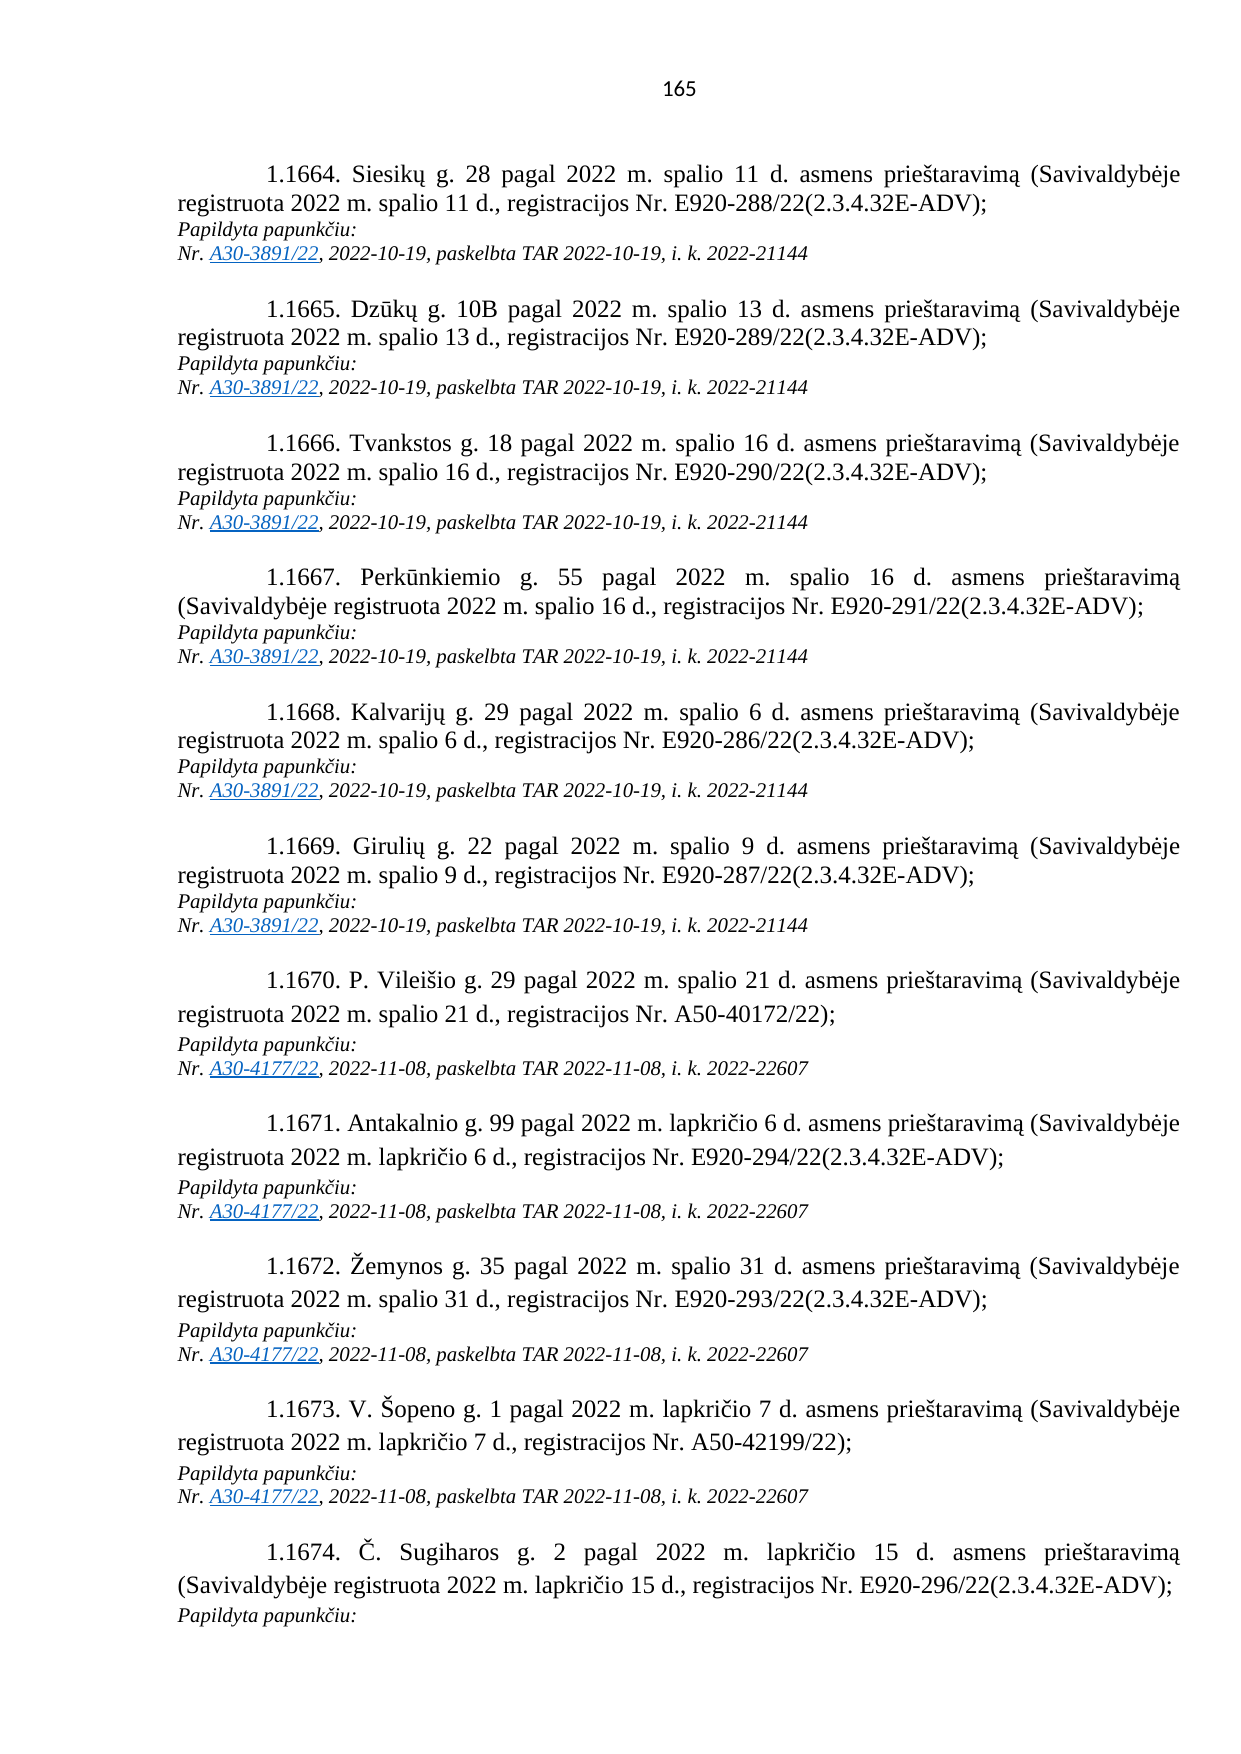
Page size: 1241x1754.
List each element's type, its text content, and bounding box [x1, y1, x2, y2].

text Papildyta papunkčiu: [177, 1032, 1181, 1056]
text Papildyta papunkčiu: [177, 1460, 1181, 1484]
text Papildyta papunkčiu: [177, 217, 1181, 241]
text Papildyta papunkčiu: [177, 486, 1181, 510]
text 1.1672. Žemynos g. 35 pagal 2022 m. spalio 31 d. asmens prieštaravimą (Savivaldybėje registruota 2022 m. spalio 31 d., registracijos Nr. E920-293/22(2.3.4.32E-ADV); [177, 1251, 1181, 1313]
text Papildyta papunkčiu: [177, 889, 1181, 913]
text 1.1664. Siesikų g. 28 pagal 2022 m. spalio 11 d. asmens prieštaravimą (Savivaldybėje registruota 2022 m. spalio 11 d., registracijos Nr. E920-288/22(2.3.4.32E-ADV); [177, 159, 1181, 217]
text Papildyta papunkčiu: [177, 1603, 1181, 1627]
text Papildyta papunkčiu: [177, 620, 1181, 644]
text 1.1670. P. Vileišio g. 29 pagal 2022 m. spalio 21 d. asmens prieštaravimą (Savivaldybėje registruota 2022 m. spalio 21 d., registracijos Nr. A50-40172/22); [177, 966, 1181, 1027]
text Nr. A30-3891/22, 2022-10-19, paskelbta TAR 2022-10-19, i. k. 2022-21144 [177, 644, 1181, 668]
text Nr. A30-3891/22, 2022-10-19, paskelbta TAR 2022-10-19, i. k. 2022-21144 [177, 778, 1181, 802]
text 1.1667. Perkūnkiemio g. 55 pagal 2022 m. spalio 16 d. asmens prieštaravimą (Savivaldybėje registruota 2022 m. spalio 16 d., registracijos Nr. E920-291/22(2.3.4.32E-ADV); [177, 562, 1181, 620]
text 1.1673. V. Šopeno g. 1 pagal 2022 m. lapkričio 7 d. asmens prieštaravimą (Savivaldybėje registruota 2022 m. lapkričio 7 d., registracijos Nr. A50-42199/22); [177, 1394, 1181, 1456]
text 1.1666. Tvankstos g. 18 pagal 2022 m. spalio 16 d. asmens prieštaravimą (Savivaldybėje registruota 2022 m. spalio 16 d., registracijos Nr. E920-290/22(2.3.4.32E-ADV); [177, 428, 1181, 486]
text Papildyta papunkčiu: [177, 1317, 1181, 1342]
text Nr. A30-4177/22, 2022-11-08, paskelbta TAR 2022-11-08, i. k. 2022-22607 [177, 1342, 1181, 1366]
text Papildyta papunkčiu: [177, 754, 1181, 778]
text Nr. A30-3891/22, 2022-10-19, paskelbta TAR 2022-10-19, i. k. 2022-21144 [177, 510, 1181, 534]
text 1.1674. Č. Sugiharos g. 2 pagal 2022 m. lapkričio 15 d. asmens prieštaravimą (Savivaldybėje registruota 2022 m. lapkričio 15 d., registracijos Nr. E920-296/22(2.3.4.32E-ADV); [177, 1537, 1181, 1599]
text Nr. A30-4177/22, 2022-11-08, paskelbta TAR 2022-11-08, i. k. 2022-22607 [177, 1056, 1181, 1080]
text Nr. A30-4177/22, 2022-11-08, paskelbta TAR 2022-11-08, i. k. 2022-22607 [177, 1484, 1181, 1508]
text Nr. A30-3891/22, 2022-10-19, paskelbta TAR 2022-10-19, i. k. 2022-21144 [177, 375, 1181, 399]
text Nr. A30-3891/22, 2022-10-19, paskelbta TAR 2022-10-19, i. k. 2022-21144 [177, 913, 1181, 937]
text 1.1668. Kalvarijų g. 29 pagal 2022 m. spalio 6 d. asmens prieštaravimą (Savivaldybėje registruota 2022 m. spalio 6 d., registracijos Nr. E920-286/22(2.3.4.32E-ADV); [177, 697, 1181, 754]
text Papildyta papunkčiu: [177, 1174, 1181, 1199]
text Papildyta papunkčiu: [177, 351, 1181, 375]
text 1.1665. Dzūkų g. 10B pagal 2022 m. spalio 13 d. asmens prieštaravimą (Savivaldybėje registruota 2022 m. spalio 13 d., registracijos Nr. E920-289/22(2.3.4.32E-ADV); [177, 294, 1181, 351]
text 1.1669. Girulių g. 22 pagal 2022 m. spalio 9 d. asmens prieštaravimą (Savivaldybėje registruota 2022 m. spalio 9 d., registracijos Nr. E920-287/22(2.3.4.32E-ADV); [177, 831, 1181, 889]
text Nr. A30-3891/22, 2022-10-19, paskelbta TAR 2022-10-19, i. k. 2022-21144 [177, 241, 1181, 265]
text 1.1671. Antakalnio g. 99 pagal 2022 m. lapkričio 6 d. asmens prieštaravimą (Savivaldybėje registruota 2022 m. lapkričio 6 d., registracijos Nr. E920-294/22(2.3.4.32E-ADV); [177, 1108, 1181, 1170]
text Nr. A30-4177/22, 2022-11-08, paskelbta TAR 2022-11-08, i. k. 2022-22607 [177, 1199, 1181, 1223]
